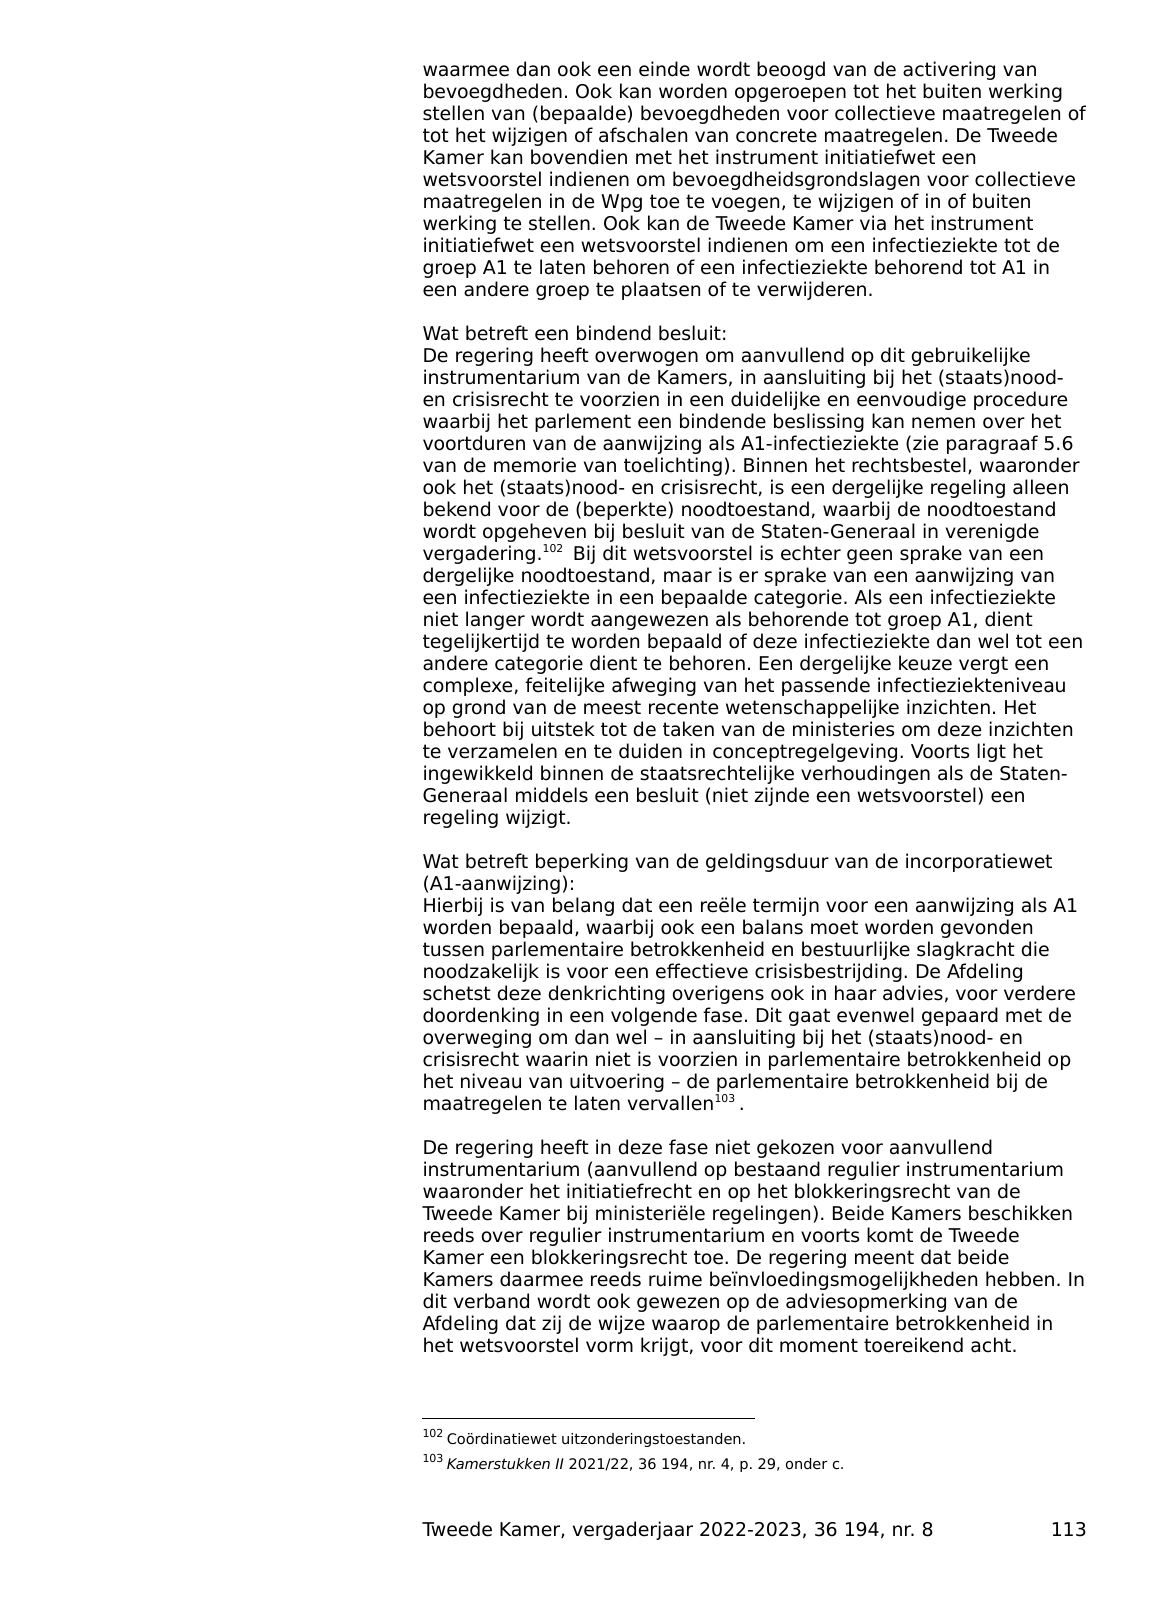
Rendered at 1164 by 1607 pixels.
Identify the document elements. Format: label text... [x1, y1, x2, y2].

text Kamerstukken II 2021/22, 36 194, nr. 4, p. 29, onder c. [422, 1452, 1087, 1474]
text Coördinatiewet uitzonderingstoestanden. [422, 1427, 1087, 1449]
text Hierbij is van belang dat een reële termijn voor een aanwijzing als A1 worden bepaald, waarbij ook een balans moet worden gevonden tussen parlementaire betrokkenheid en bestuurlijke slagkracht die noodzakelijk is voor een effectieve crisisbestrijding. De Afdeling schetst deze denkrichting overigens ook in haar advies, voor verdere doordenking in een volgende fase. Dit gaat evenwel gepaard met de overweging om dan wel – in aansluiting bij het (staats)nood- en crisisrecht waarin niet is voorzien in parlementaire betrokkenheid op het niveau van uitvoering – de parlementaire betrokkenheid bij de maatregelen te laten vervallen. [422, 895, 1087, 1114]
text waarmee dan ook een einde wordt beoogd van de activering van bevoegdheden. Ook kan worden opgeroepen tot het buiten werking stellen van (bepaalde) bevoegdheden voor collectieve maatregelen of tot het wijzigen of afschalen van concrete maatregelen. De Tweede Kamer kan bovendien met het instrument initiatiefwet een wetsvoorstel indienen om bevoegdheidsgrondslagen voor collectieve maatregelen in de Wpg toe te voegen, te wijzigen of in of buiten werking te stellen. Ook kan de Tweede Kamer via het instrument initiatiefwet een wetsvoorstel indienen om een infectieziekte tot de groep A1 te laten behoren of een infectieziekte behorend tot A1 in een andere groep te plaatsen of te verwijderen. [422, 59, 1087, 301]
text Wat betreft een bindend besluit: [422, 323, 1087, 345]
text De regering heeft overwogen om aanvullend op dit gebruikelijke instrumentarium van de Kamers, in aansluiting bij het (staats)nood- en crisisrecht te voorzien in een duidelijke en eenvoudige procedure waarbij het parlement een bindende beslissing kan nemen over het voortduren van de aanwijzing als A1-infectieziekte (zie paragraaf 5.6 van de memorie van toelichting). Binnen het rechtsbestel, waaronder ook het (staats)nood- en crisisrecht, is een dergelijke regeling alleen bekend voor de (beperkte) noodtoestand, waarbij de noodtoestand wordt opgeheven bij besluit van de Staten-Generaal in verenigde vergadering. Bij dit wetsvoorstel is echter geen sprake van een dergelijke noodtoestand, maar is er sprake van een aanwijzing van een infectieziekte in een bepaalde categorie. Als een infectieziekte niet langer wordt aangewezen als behorende tot groep A1, dient tegelijkertijd te worden bepaald of deze infectieziekte dan wel tot een andere categorie dient te behoren. Een dergelijke keuze vergt een complexe, feitelijke afweging van het passende infectieziekteniveau op grond van de meest recente wetenschappelijke inzichten. Het behoort bij uitstek tot de taken van de ministeries om deze inzichten te verzamelen en te duiden in conceptregelgeving. Voorts ligt het ingewikkeld binnen de staatsrechtelijke verhoudingen als de Staten-Generaal middels een besluit (niet zijnde een wetsvoorstel) een regeling wijzigt. [422, 345, 1087, 828]
text Wat betreft beperking van de geldingsduur van de incorporatiewet (A1-aanwijzing): [422, 851, 1087, 895]
text De regering heeft in deze fase niet gekozen voor aanvullend instrumentarium (aanvullend op bestaand regulier instrumentarium waaronder het initiatiefrecht en op het blokkeringsrecht van de Tweede Kamer bij ministeriële regelingen). Beide Kamers beschikken reeds over regulier instrumentarium en voorts komt de Tweede Kamer een blokkeringsrecht toe. De regering meent dat beide Kamers daarmee reeds ruime beïnvloedingsmogelijkheden hebben. In dit verband wordt ook gewezen op de adviesopmerking van de Afdeling dat zij de wijze waarop de parlementaire betrokkenheid in het wetsvoorstel vorm krijgt, voor dit moment toereikend acht. [422, 1137, 1087, 1356]
